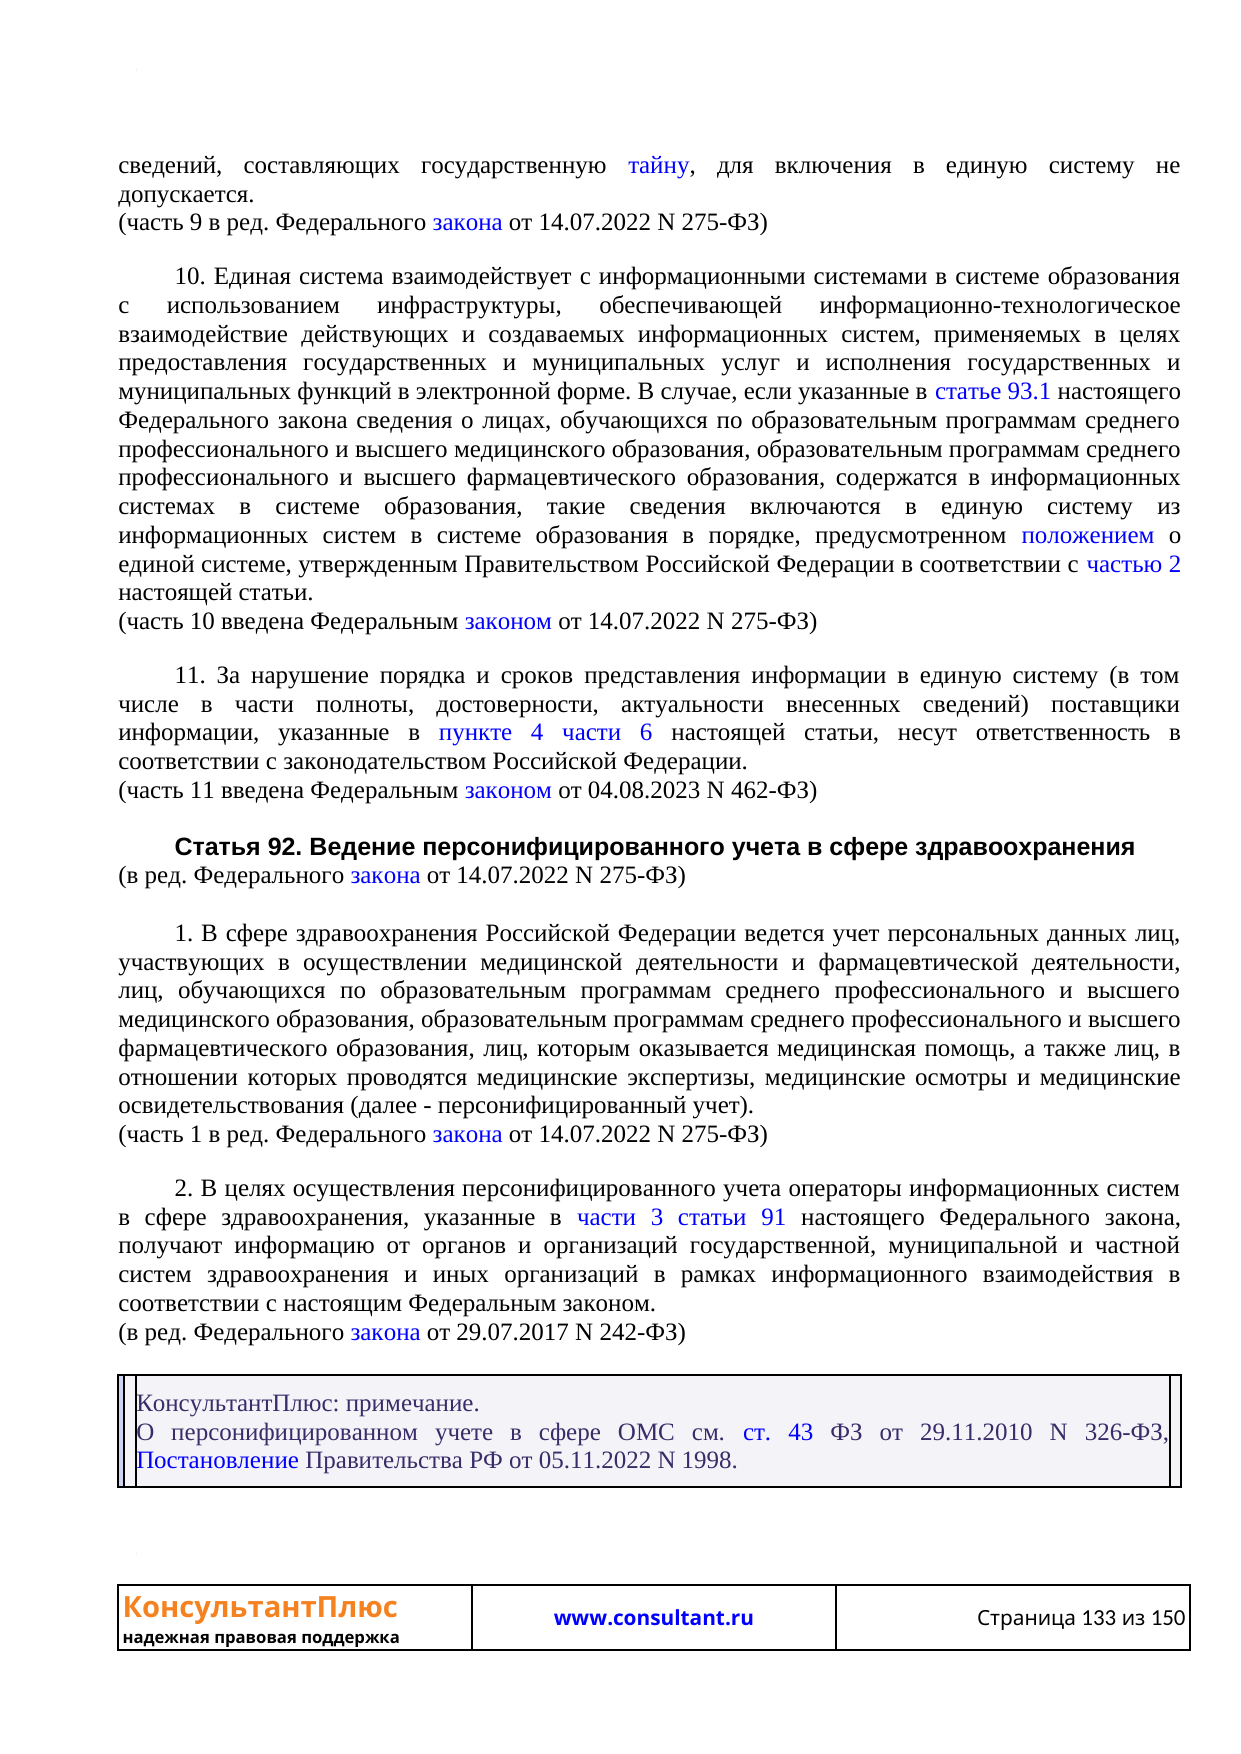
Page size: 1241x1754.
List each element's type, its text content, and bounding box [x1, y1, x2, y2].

text сведений, составляющих государственную тайну, для включения в единую систему не допускается. [118, 150, 1181, 207]
table_header [125, 1376, 135, 1486]
text 1. В сфере здравоохранения Российской Федерации ведется учет персональных данных лиц, участвующих в осуществлении медицинской деятельности и фармацевтической деятельности, лиц, обучающихся по образовательным программам среднего профессионального и высшего медицинского образования, образовательным программам среднего профессионального и высшего фармацевтического образования, лиц, которым оказывается медицинская помощь, а также лиц, в отношении которых проводятся медицинские экспертизы, медицинские осмотры и медицинские освидетельствования (далее - персонифицированный учет). [118, 918, 1181, 1119]
text 11. За нарушение порядка и сроков представления информации в единую систему (в том числе в части полноты, достоверности, актуальности внесенных сведений) поставщики информации, указанные в пункте 4 части 6 настоящей статьи, несут ответственность в соответствии с законодательством Российской Федерации. [118, 660, 1181, 775]
text Статья 92. Ведение персонифицированного учета в сфере здравоохранения [118, 832, 1181, 861]
table_header [119, 1376, 123, 1486]
text 2. В целях осуществления персонифицированного учета операторы информационных систем в сфере здравоохранения, указанные в части 3 статьи 91 настоящего Федерального закона, получают информацию от органов и организаций государственной, муниципальной и частной систем здравоохранения и иных организаций в рамках информационного взаимодействия в соответствии с настоящим Федеральным законом. [118, 1173, 1181, 1317]
text (в ред. Федерального закона от 29.07.2017 N 242-ФЗ) [118, 1317, 1181, 1346]
text 10. Единая система взаимодействует с информационными системами в системе образования с использованием инфраструктуры, обеспечивающей информационно-технологическое взаимодействие действующих и создаваемых информационных систем, применяемых в целях предоставления государственных и муниципальных услуг и исполнения государственных и муниципальных функций в электронной форме. В случае, если указанные в статье 93.1 настоящего Федерального закона сведения о лицах, обучающихся по образовательным программам среднего профессионального и высшего медицинского образования, образовательным программам среднего профессионального и высшего фармацевтического образования, содержатся в информационных системах в системе образования, такие сведения включаются в единую систему из информационных систем в системе образования в порядке, предусмотренном положением о единой системе, утвержденным Правительством Российской Федерации в соответствии с частью 2 настоящей статьи. [118, 261, 1181, 606]
text (часть 10 введена Федеральным законом от 14.07.2022 N 275-ФЗ) [118, 606, 1181, 635]
table_header КонсультантПлюс: примечание. О персонифицированном учете в сфере ОМС см. ст. 43 ФЗ от 29.11.2010 N 326-ФЗ, Постановление Правительства РФ от 05.11.2022 N 1998. [137, 1376, 1169, 1486]
text (часть 9 в ред. Федерального закона от 14.07.2022 N 275-ФЗ) [118, 207, 1181, 236]
text (часть 11 введена Федеральным законом от 04.08.2023 N 462-ФЗ) [118, 775, 1181, 804]
text (часть 1 в ред. Федерального закона от 14.07.2022 N 275-ФЗ) [118, 1119, 1181, 1148]
text (в ред. Федерального закона от 14.07.2022 N 275-ФЗ) [118, 861, 1181, 889]
table_header [1171, 1376, 1180, 1486]
